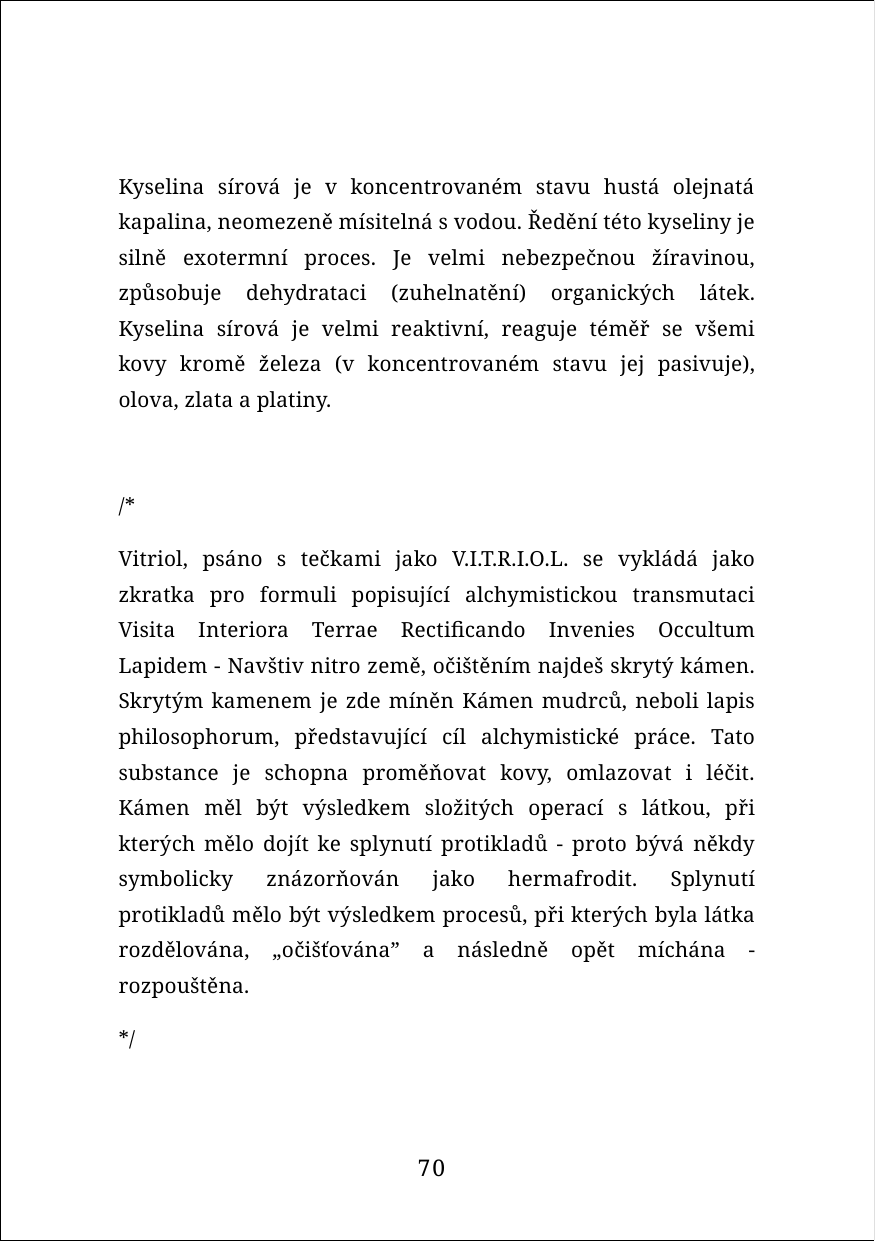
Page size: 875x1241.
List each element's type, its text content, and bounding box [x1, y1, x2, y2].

text Vitriol, psáno s tečkami jako V.I.T.R.I.O.L. se vykládá jako zkratka pro formuli popisující alchymistickou transmutaci Visita Interiora Terrae Rectificando Invenies Occultum Lapidem - Navštiv nitro země, očištěním najdeš skrytý kámen. Skrytým kamenem je zde míněn Kámen mudrců, neboli lapis philosophorum, představující cíl alchymistické práce. Tato substance je schopna proměňovat kovy, omlazovat i léčit. Kámen měl být výsledkem složitých operací s látkou, při kterých mělo dojít ke splynutí protikladů - proto bývá někdy symbolicky znázorňován jako hermafrodit. Splynutí protikladů mělo být výsledkem procesů, při kterých byla látka rozdělována, „očišťována” a následně opět míchána - rozpouštěna. [118, 544, 756, 999]
text Kyselina sírová je v koncentrovaném stavu hustá olejnatá kapalina, neomezeně mísitelná s vodou. Ředění této kyseliny je silně exotermní proces. Je velmi nebezpečnou žíravinou, způsobuje dehydrataci (zuhelnatění) organických látek. Kyselina sírová je velmi reaktivní, reaguje téměř se všemi kovy kromě železa (v koncentrovaném stavu jej pasivuje), olova, zlata a platiny. [118, 172, 756, 413]
text /* [118, 491, 756, 520]
text */ [118, 1024, 756, 1052]
